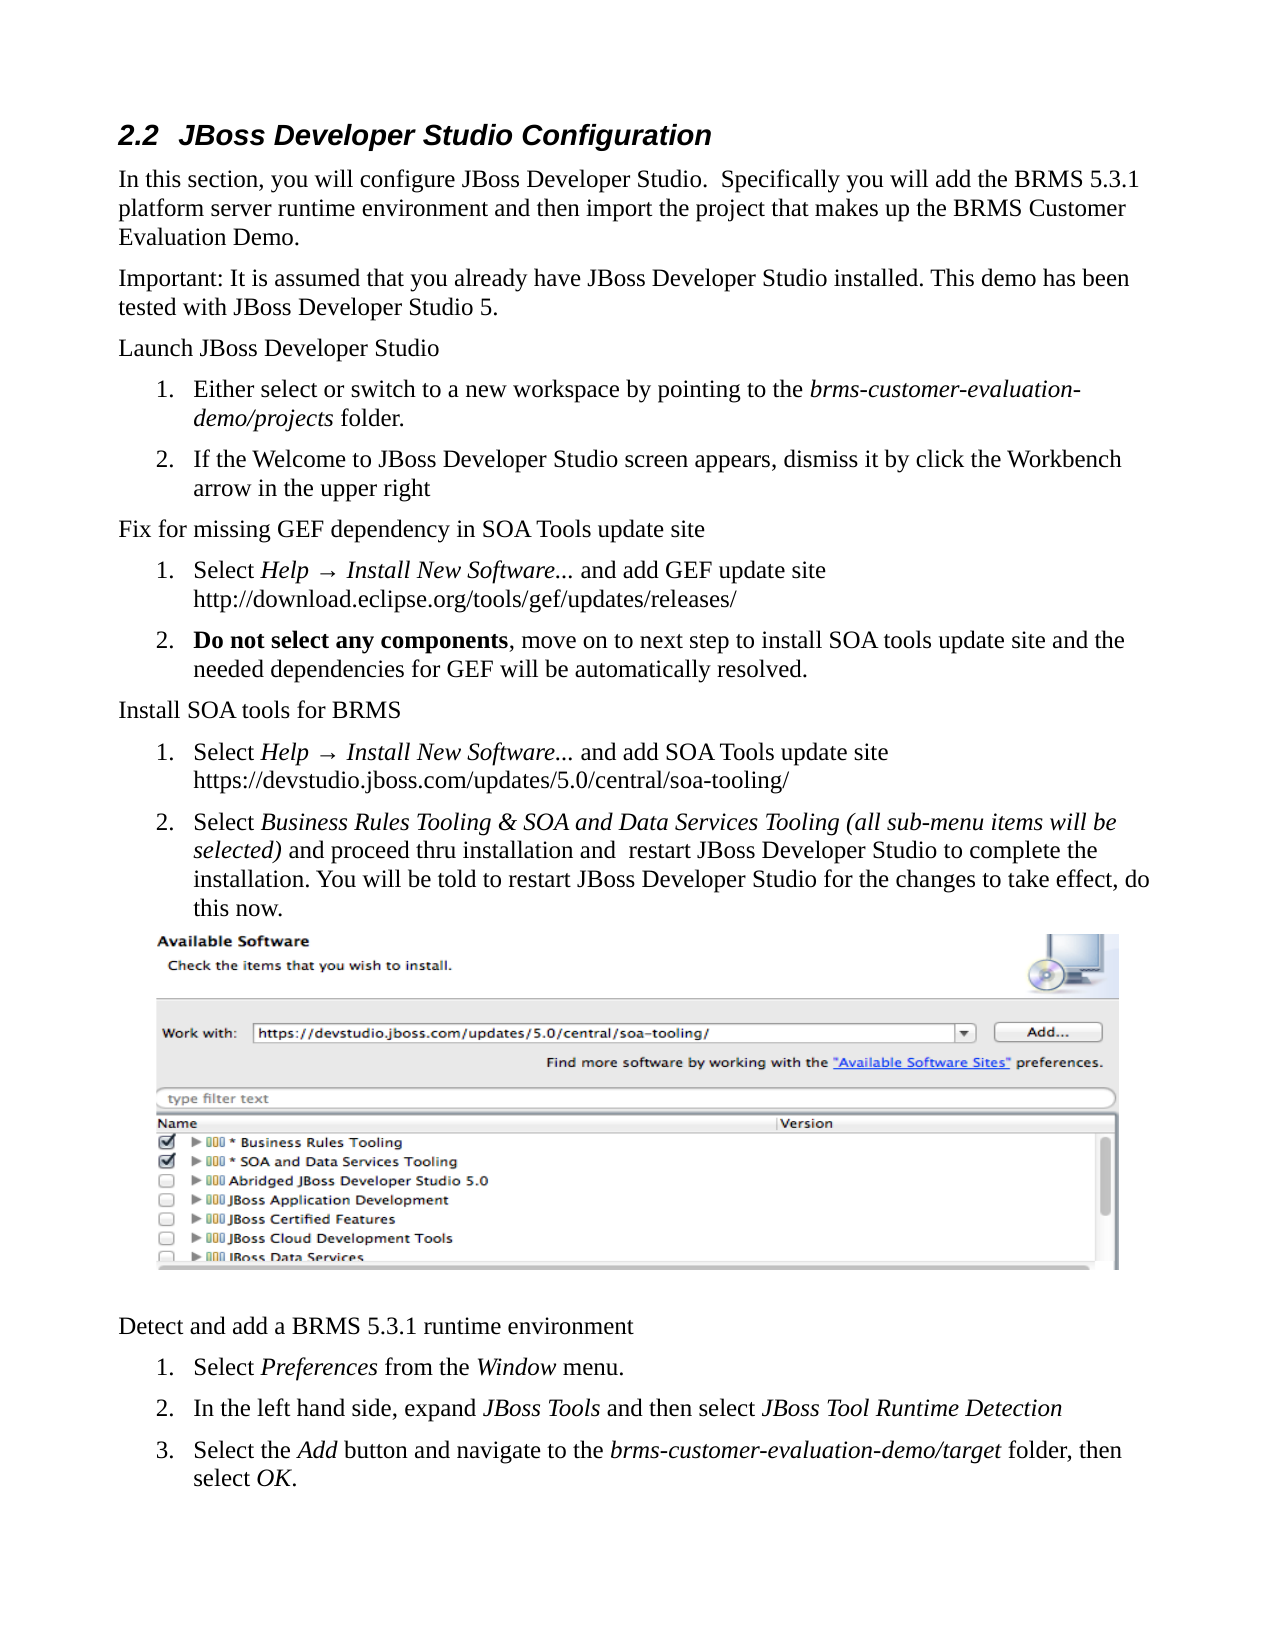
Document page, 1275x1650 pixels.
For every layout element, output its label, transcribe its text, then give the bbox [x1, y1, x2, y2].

list Select Help → Install New Software... and add GEF update site http://download.eclipse.org/tools/gef/updates/releases/ [156, 555, 1157, 613]
list Select Business Rules Tooling & SOA and Data Services Tooling (all sub-menu items will be selected) and proceed thru installation and restart JBoss Developer Studio to complete the installation. You will be told to restart JBoss Developer Studio for the changes to take effect, do this now. [156, 807, 1157, 922]
subtitle JBoss Developer Studio Configuration [118, 118, 1157, 152]
list In the left hand side, expand JBoss Tools and then select JBoss Tool Runtime Detection [156, 1393, 1157, 1422]
picture [156, 934, 1119, 1270]
text Install SOA tools for BRMS [118, 695, 1157, 724]
list Select Preferences from the Window menu. [156, 1352, 1157, 1381]
list Select the Add button and navigate to the brms-customer-evaluation-demo/target folder, then select OK. [156, 1435, 1157, 1492]
text Fix for missing GEF dependency in SOA Tools update site [118, 514, 1157, 543]
text In this section, you will configure JBoss Developer Studio. Specifically you will add the BRMS 5.3.1 platform server runtime environment and then import the project that makes up the BRMS Customer Evaluation Demo. [118, 164, 1157, 250]
text Detect and add a BRMS 5.3.1 runtime environment [118, 1311, 1157, 1340]
text Important: It is assumed that you already have JBoss Developer Studio installed. This demo has been tested with JBoss Developer Studio 5. [118, 263, 1157, 320]
list Either select or switch to a new workspace by pointing to the brms-customer-evaluation-demo/projects folder. [156, 374, 1157, 432]
list Select Help → Install New Software... and add SOA Tools update site https://devstudio.jboss.com/updates/5.0/central/soa-tooling/ [156, 737, 1157, 794]
text Launch JBoss Developer Studio [118, 333, 1157, 362]
list Do not select any components, move on to next step to install SOA tools update site and the needed dependencies for GEF will be automatically resolved. [156, 625, 1157, 683]
list If the Welcome to JBoss Developer Studio screen appears, dismiss it by click the Workbench arrow in the upper right [156, 444, 1157, 502]
